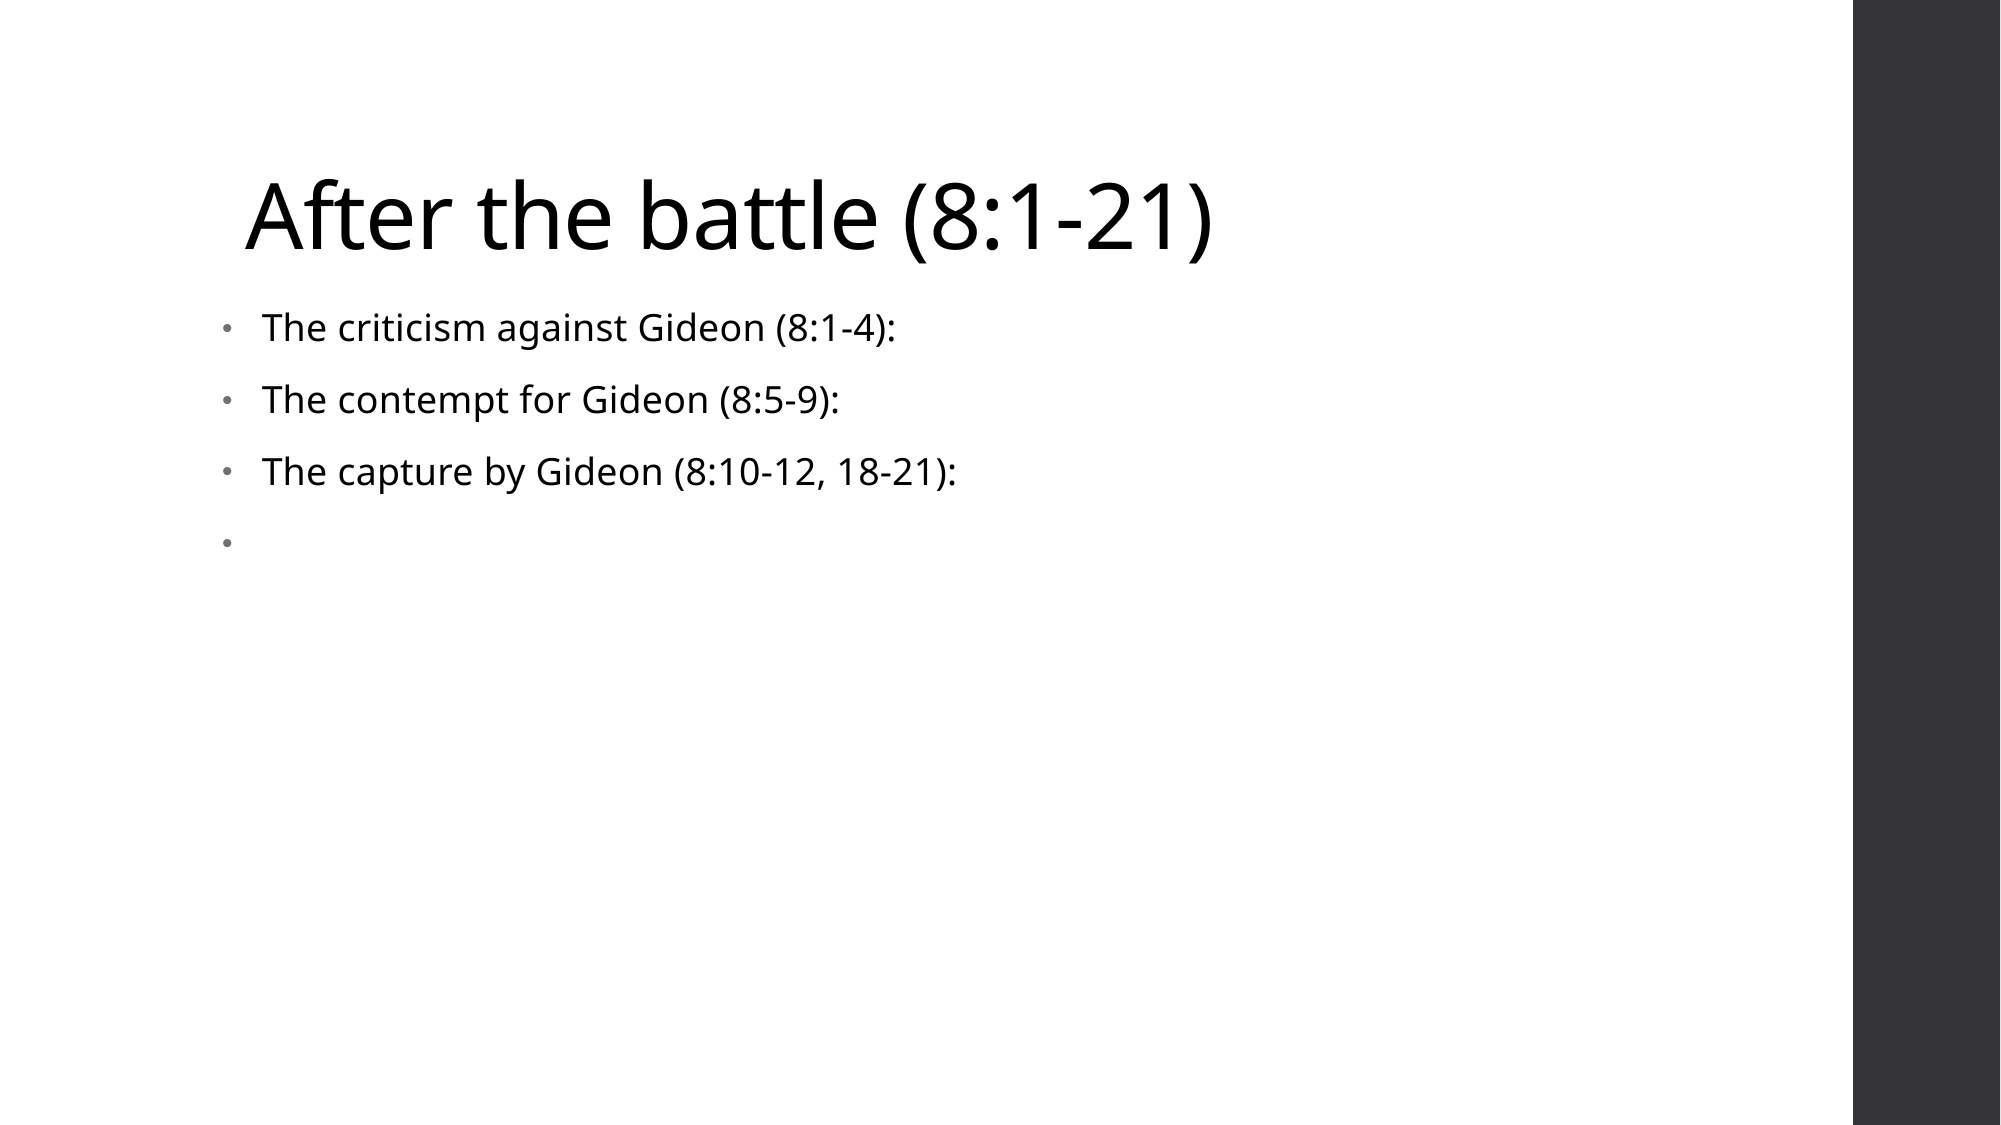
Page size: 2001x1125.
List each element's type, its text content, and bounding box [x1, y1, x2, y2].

title After the battle (8:1-21) [206, 60, 1797, 278]
list The criticism against Gideon (8:1-4): The contempt for Gideon (8:5-9): The capture by Gideon (8:10-12, 18-21): [206, 299, 1617, 1014]
